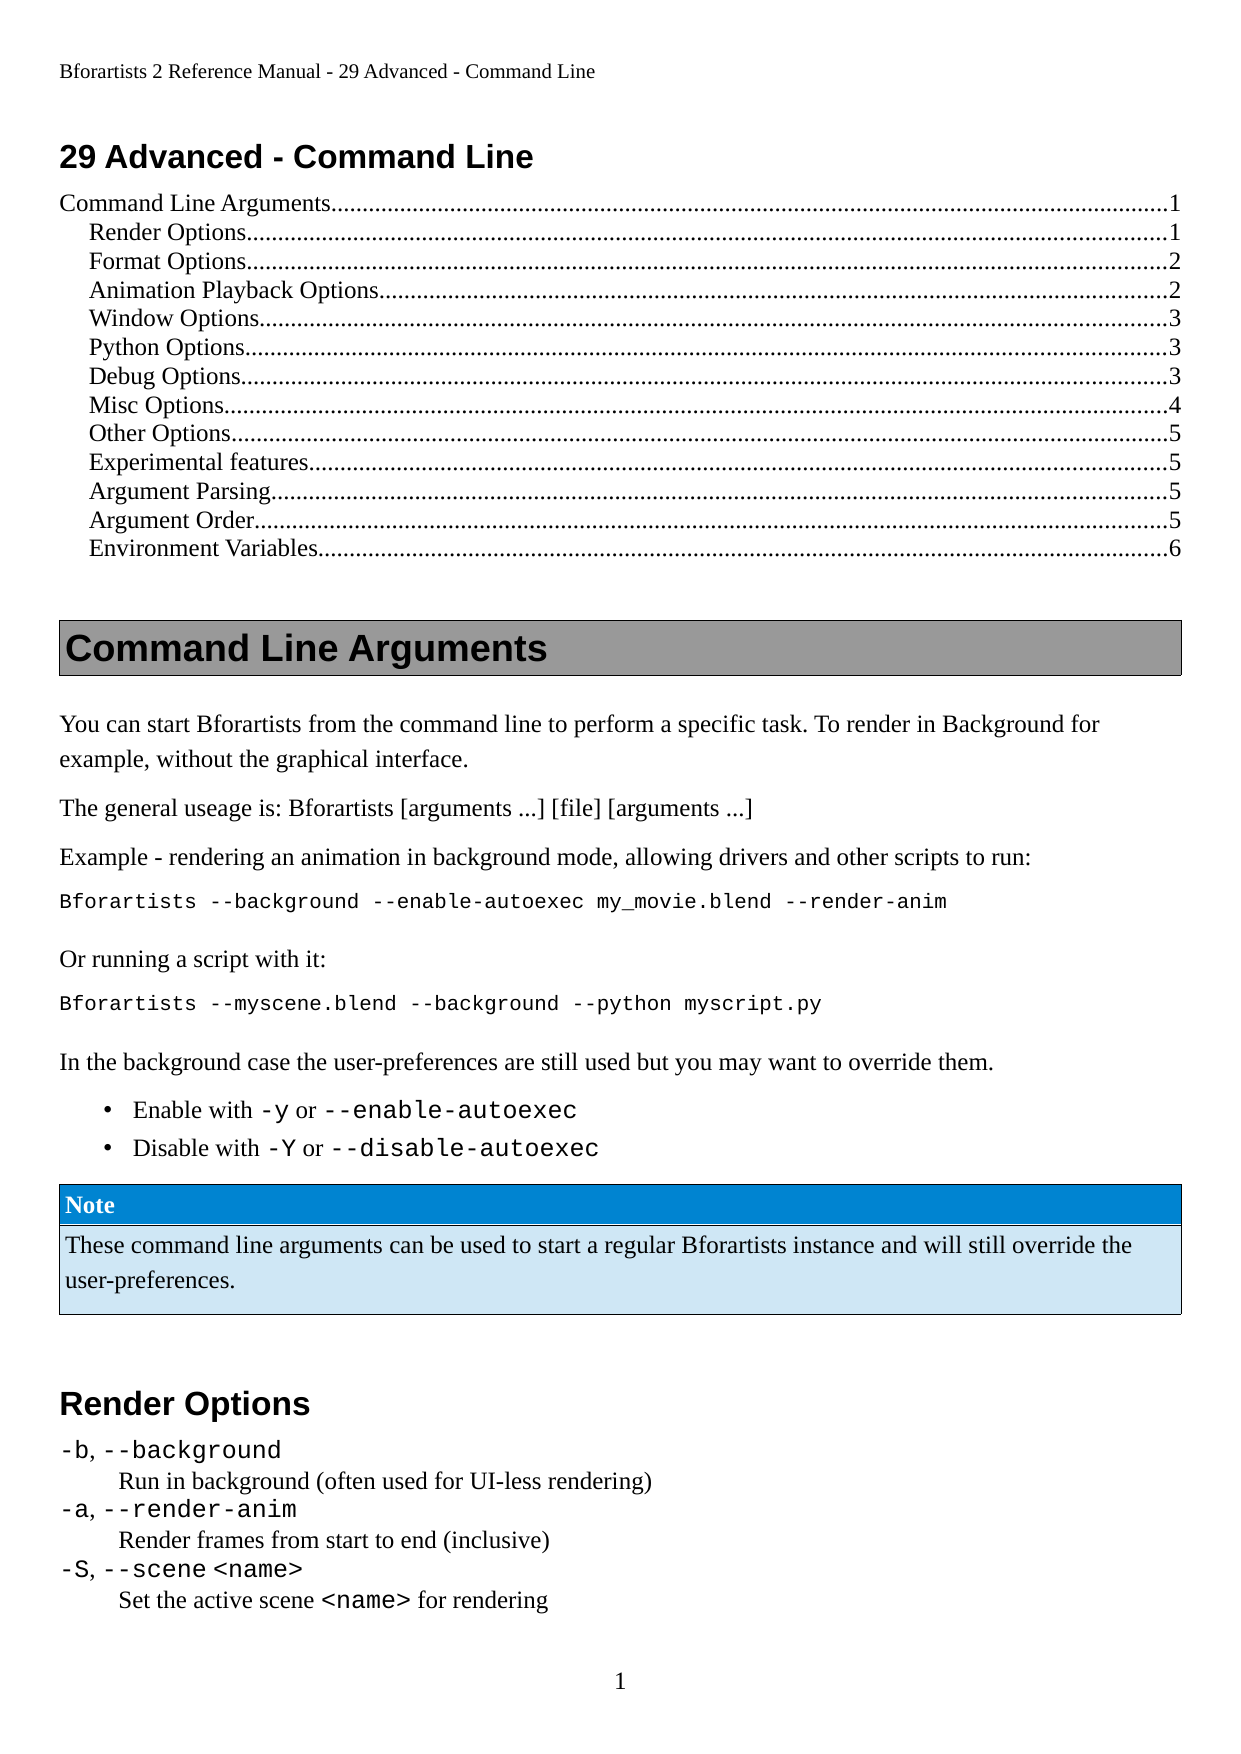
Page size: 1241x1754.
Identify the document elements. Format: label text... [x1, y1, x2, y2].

text You can start Bforartists from the command line to perform a specific task. To render in Background for example, without the graphical interface. [59, 709, 1181, 773]
subtitle -a, --render-anim [59, 1494, 1181, 1525]
table_header Command Line Arguments [60, 621, 1181, 675]
text Animation Playback Options 2 [88, 275, 1181, 303]
text Example - rendering an animation in background mode, allowing drivers and other scripts to run: [59, 842, 1181, 871]
text The general useage is: Bforartists [arguments ...] [file] [arguments ...] [59, 793, 1181, 822]
text Other Options 5 [88, 418, 1181, 447]
subtitle -S, --scene <name> [59, 1554, 1181, 1585]
text In the background case the user-preferences are still used but you may want to override them. [59, 1047, 1181, 1075]
text Bforartists --myscene.blend --background --python myscript.py [59, 993, 1181, 1017]
list Render frames from start to end (inclusive) [118, 1525, 1181, 1554]
text Debug Options 3 [88, 361, 1181, 390]
text Experimental features 5 [88, 447, 1181, 476]
text Misc Options 4 [88, 390, 1181, 418]
text Format Options 2 [88, 246, 1181, 275]
subtitle -b, --background [59, 1435, 1181, 1466]
table_header Note [60, 1185, 1181, 1224]
text Bforartists --background --enable-autoexec my_movie.blend --render-anim [59, 891, 1181, 915]
text Environment Variables 6 [88, 533, 1181, 562]
text Render Options 1 [88, 217, 1181, 246]
subtitle Render Options [59, 1384, 1181, 1422]
list Run in background (often used for UI-less rendering) [118, 1466, 1181, 1494]
list Disable with -Y or --disable-autoexec [103, 1133, 1181, 1163]
subtitle 29 Advanced - Command Line [59, 138, 1181, 176]
text Argument Order 5 [88, 505, 1181, 533]
text Command Line Arguments 1 [59, 188, 1181, 217]
text Window Options 3 [88, 303, 1181, 332]
text Argument Parsing 5 [88, 476, 1181, 505]
text Python Options 3 [88, 332, 1181, 361]
list Set the active scene <name> for rendering [118, 1585, 1181, 1616]
text Or running a script with it: [59, 944, 1181, 973]
list Enable with -y or --enable-autoexec [103, 1096, 1181, 1126]
table_cell These command line arguments can be used to start a regular Bforartists instance and will still override the user-preferences. [60, 1226, 1181, 1314]
